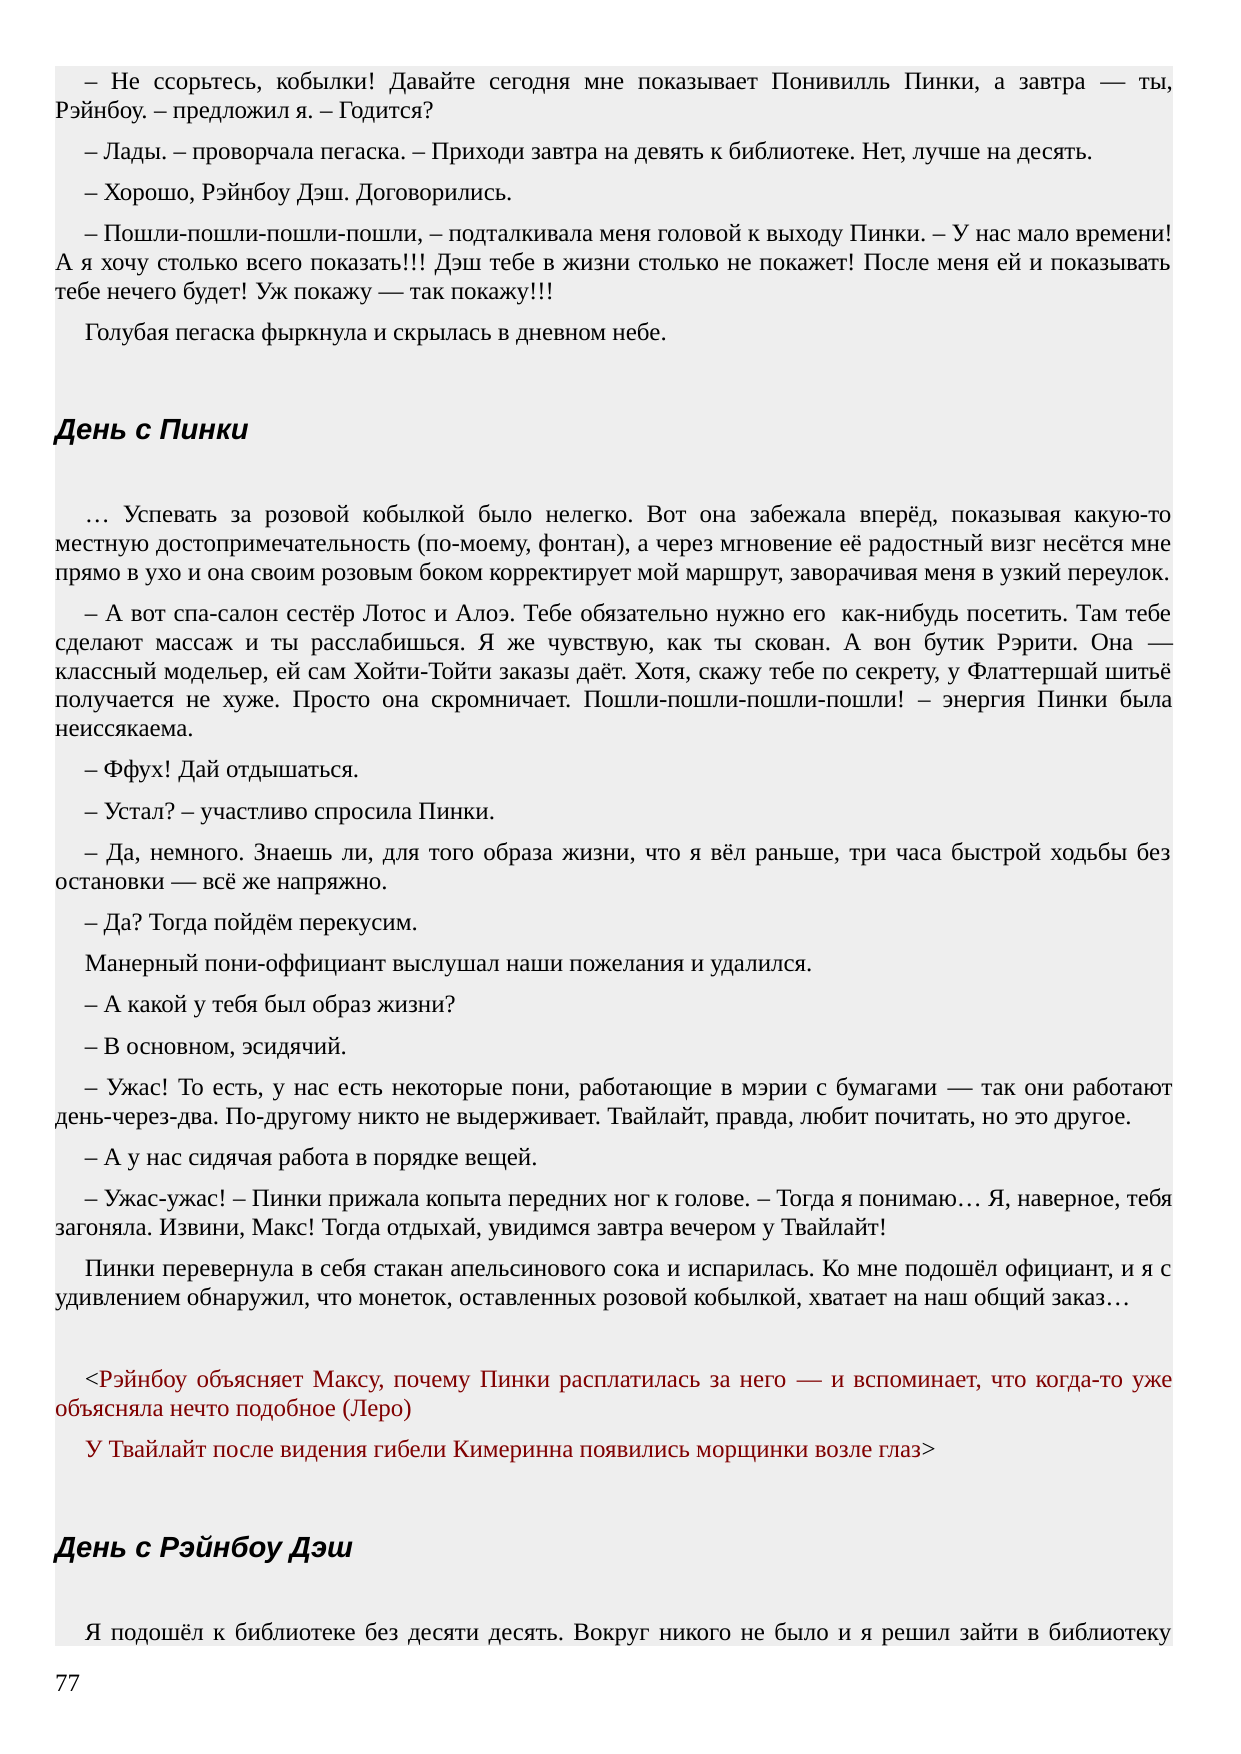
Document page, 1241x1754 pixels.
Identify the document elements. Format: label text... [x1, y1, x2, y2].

text <Рэйнбоу объясняет Максу, почему Пинки расплатилась за него — и вспоминает, что когда-то уже объясняла нечто подобное (Леро) [55, 1364, 1173, 1422]
text – В основном, эсидячий. [55, 1031, 1173, 1059]
text Я подошёл к библиотеке без десяти десять. Вокруг никого не было и я решил зайти в библиотеку [55, 1617, 1173, 1646]
text – Хорошо, Рэйнбоу Дэш. Договорились. [55, 177, 1173, 206]
text – Лады. – проворчала пегаска. – Приходи завтра на девять к библиотеке. Нет, лучше на десять. [55, 136, 1173, 165]
text – Не ссорьтесь, кобылки! Давайте сегодня мне показывает Понивилль Пинки, а завтра — ты, Рэйнбоу. – предложил я. – Годится? [55, 66, 1173, 123]
text – А вот спа-салон сестёр Лотос и Алоэ. Тебе обязательно нужно его как-нибудь посетить. Там тебе сделают массаж и ты расслабишься. Я же чувствую, как ты скован. А вон бутик Рэрити. Она — классный модельер, ей сам Хойти-Тойти заказы даёт. Хотя, скажу тебе по секрету, у Флаттершай шитьё получается не хуже. Просто она скромничает. Пошли-пошли-пошли-пошли! – энергия Пинки была неиссякаема. [55, 598, 1173, 742]
text – Пошли-пошли-пошли-пошли, – подталкивала меня головой к выходу Пинки. – У нас мало времени! А я хочу столько всего показать!!! Дэш тебе в жизни столько не покажет! После меня ей и показывать тебе нечего будет! Уж покажу — так покажу!!! [55, 218, 1173, 305]
subtitle День с Пинки [55, 412, 1173, 446]
text – Ужас-ужас! – Пинки прижала копыта передних ног к голове. – Тогда я понимаю… Я, наверное, тебя загоняла. Извини, Макс! Тогда отдыхай, увидимся завтра вечером у Твайлайт! [55, 1183, 1173, 1241]
text – Устал? – участливо спросила Пинки. [55, 796, 1173, 824]
text … Успевать за розовой кобылкой было нелегко. Вот она забежала вперёд, показывая какую-то местную достопримечательность (по-моему, фонтан), а через мгновение её радостный визг несётся мне прямо в ухо и она своим розовым боком корректирует мой маршрут, заворачивая меня в узкий переулок. [55, 499, 1173, 586]
text – Ужас! То есть, у нас есть некоторые пони, работающие в мэрии с бумагами — так они работают день-через-два. По-другому никто не выдерживает. Твайлайт, правда, любит почитать, но это другое. [55, 1072, 1173, 1129]
text – Ффух! Дай отдышаться. [55, 754, 1173, 783]
text – Да? Тогда пойдём перекусим. [55, 907, 1173, 936]
text – Да, немного. Знаешь ли, для того образа жизни, что я вёл раньше, три часа быстрой ходьбы без остановки — всё же напряжно. [55, 837, 1173, 894]
text – А у нас сидячая работа в порядке вещей. [55, 1142, 1173, 1171]
text Манерный пони-оффициант выслушал наши пожелания и удалился. [55, 948, 1173, 977]
text – А какой у тебя был образ жизни? [55, 989, 1173, 1018]
text У Твайлайт после видения гибели Кимеринна появились морщинки возле глаз> [55, 1434, 1173, 1463]
text Пинки перевернула в себя стакан апельсинового сока и испарилась. Ко мне подошёл официант, и я с удивлением обнаружил, что монеток, оставленных розовой кобылкой, хватает на наш общий заказ… [55, 1253, 1173, 1311]
text Голубая пегаска фыркнула и скрылась в дневном небе. [55, 317, 1173, 346]
subtitle День с Рэйнбоу Дэш [55, 1529, 1173, 1563]
